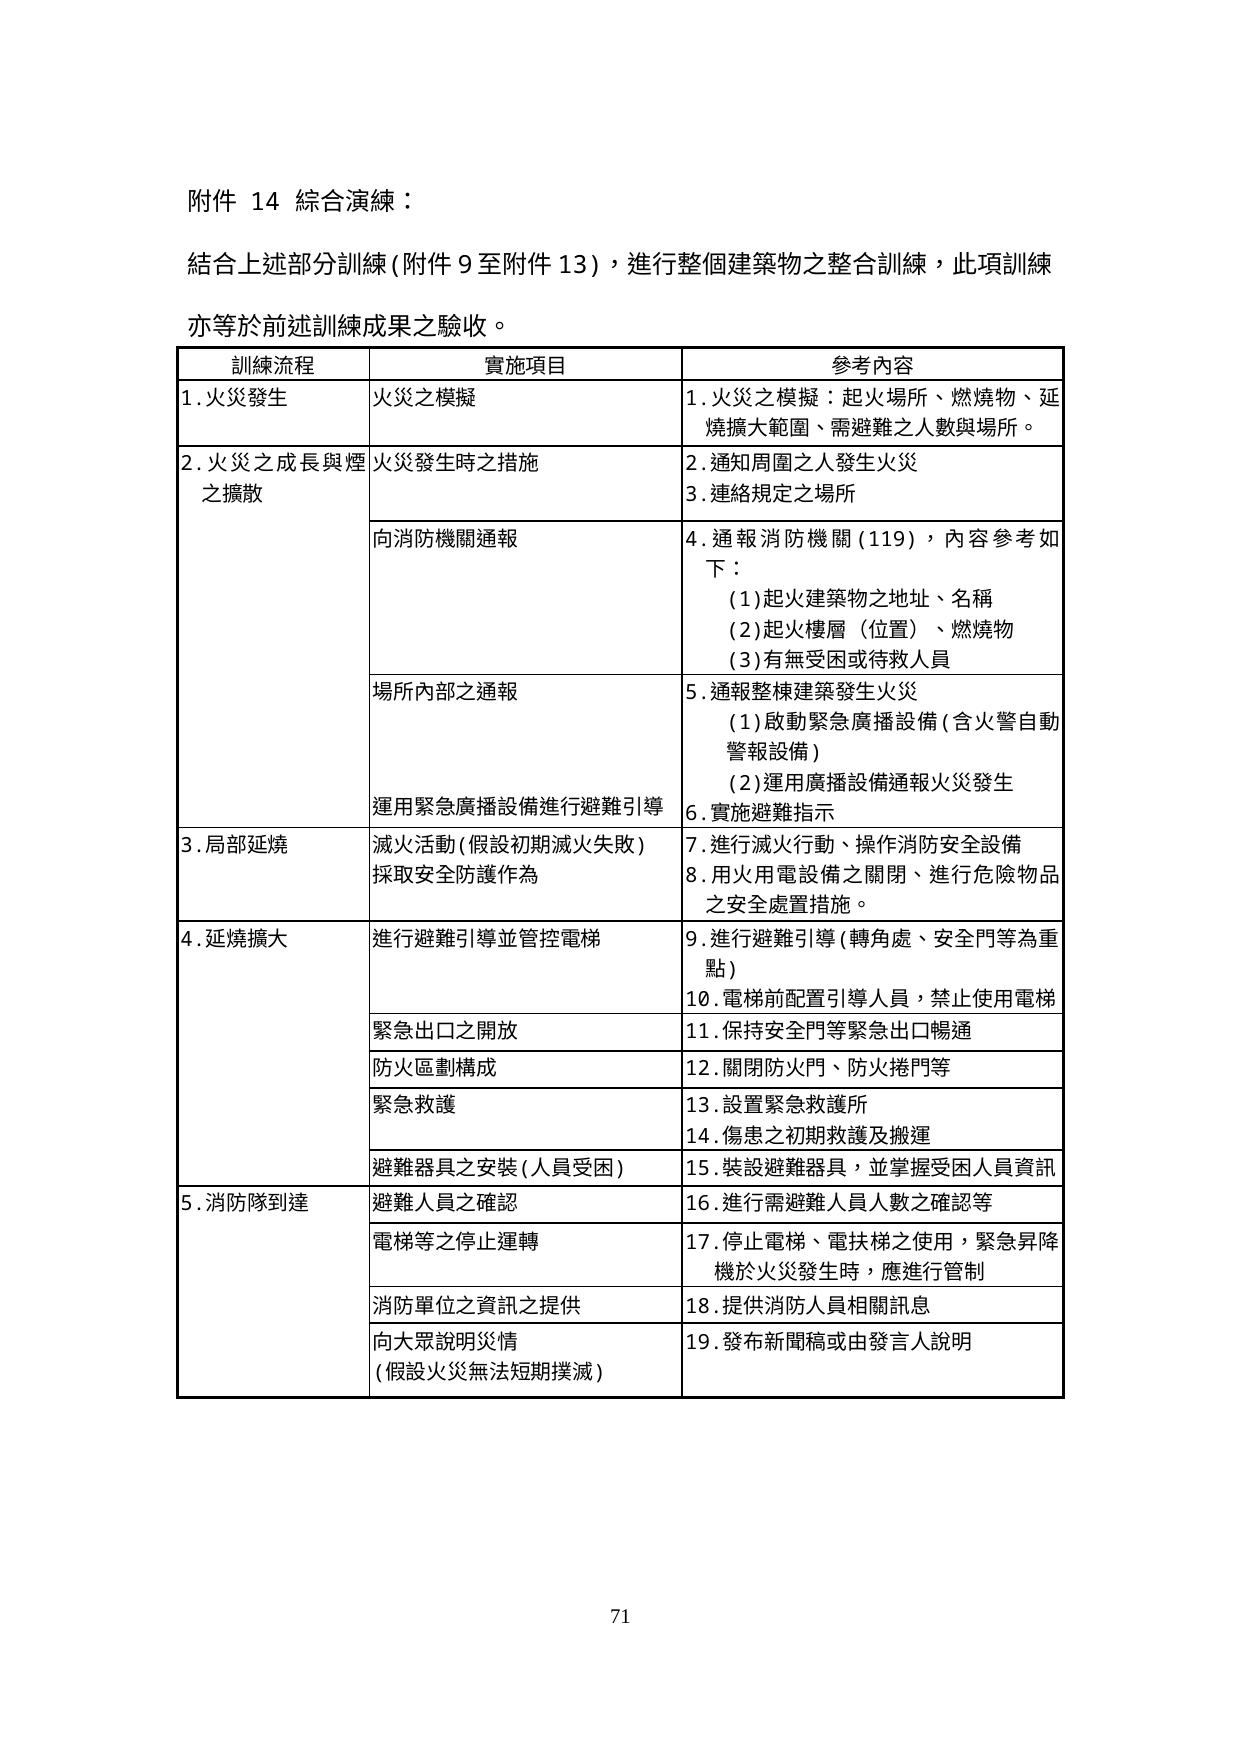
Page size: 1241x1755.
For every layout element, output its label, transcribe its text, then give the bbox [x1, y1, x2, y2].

table_cell 18.提供消防人員相關訊息 [683, 1287, 1062, 1322]
text 附件 14 綜合演練： [187, 158, 1053, 221]
table_cell 電梯等之停止運轉 [370, 1224, 681, 1286]
table_cell 2.通知周圍之人發生火災 3.連絡規定之場所 [683, 447, 1062, 520]
table_cell 7.進行滅火行動、操作消防安全設備 8.用火用電設備之關閉、進行危險物品之安全處置措施。 [683, 828, 1062, 920]
table_cell 3.局部延燒 [179, 828, 369, 920]
table_cell 19.發布新聞稿或由發言人說明 [683, 1324, 1062, 1396]
table_cell 滅火活動(假設初期滅火失敗) 採取安全防護作為 [370, 828, 681, 920]
table_cell 5.通報整棟建築發生火災 (1)啟動緊急廣播設備(含火警自動警報設備) (2)運用廣播設備通報火災發生 6.實施避難指示 [683, 675, 1062, 827]
table_cell 火災發生時之措施 [370, 447, 681, 520]
text 結合上述部分訓練(附件9至附件13)，進行整個建築物之整合訓練，此項訓練亦等於前述訓練成果之驗收。 [187, 221, 1053, 346]
table_cell 4.延燒擴大 [179, 922, 369, 1185]
table_cell 避難器具之安裝(人員受困) [370, 1151, 681, 1185]
table_cell 15.裝設避難器具，並掌握受困人員資訊 [683, 1151, 1062, 1185]
table_cell 1.火災發生 [179, 381, 369, 445]
table_cell 進行避難引導並管控電梯 [370, 922, 681, 1013]
table_cell 11.保持安全門等緊急出口暢通 [683, 1014, 1062, 1050]
table_cell 1.火災之模擬：起火場所、燃燒物、延燒擴大範圍、需避難之人數與場所。 [683, 381, 1062, 445]
table_cell 火災之模擬 [370, 381, 681, 445]
table_header 實施項目 [370, 349, 681, 379]
table_cell 避難人員之確認 [370, 1187, 681, 1222]
table_cell 緊急救護 [370, 1089, 681, 1149]
table_cell 17.停止電梯、電扶梯之使用，緊急昇降機於火災發生時，應進行管制 [683, 1224, 1062, 1286]
table_cell 2.火災之成長與煙之擴散 [179, 447, 369, 827]
table_cell 場所內部之通報 運用緊急廣播設備進行避難引導 [370, 675, 681, 827]
table_cell 16.進行需避難人員人數之確認等 [683, 1187, 1062, 1222]
table_cell 12.關閉防火門、防火捲門等 [683, 1052, 1062, 1087]
table_cell 緊急出口之開放 [370, 1014, 681, 1050]
table_cell 向大眾說明災情 (假設火災無法短期撲滅) [370, 1324, 681, 1396]
table_cell 4.通報消防機關(119)，內容參考如下： (1)起火建築物之地址、名稱 (2)起火樓層（位置）、燃燒物 (3)有無受困或待救人員 [683, 522, 1062, 673]
table_cell 9.進行避難引導(轉角處、安全門等為重點) 10.電梯前配置引導人員，禁止使用電梯 [683, 922, 1062, 1013]
table_header 訓練流程 [179, 349, 369, 379]
table_header 參考內容 [683, 349, 1062, 379]
table_cell 5.消防隊到達 [179, 1187, 369, 1396]
table_cell 向消防機關通報 [370, 522, 681, 673]
table_cell 消防單位之資訊之提供 [370, 1287, 681, 1322]
table_cell 防火區劃構成 [370, 1052, 681, 1087]
table_cell 13.設置緊急救護所 14.傷患之初期救護及搬運 [683, 1089, 1062, 1149]
